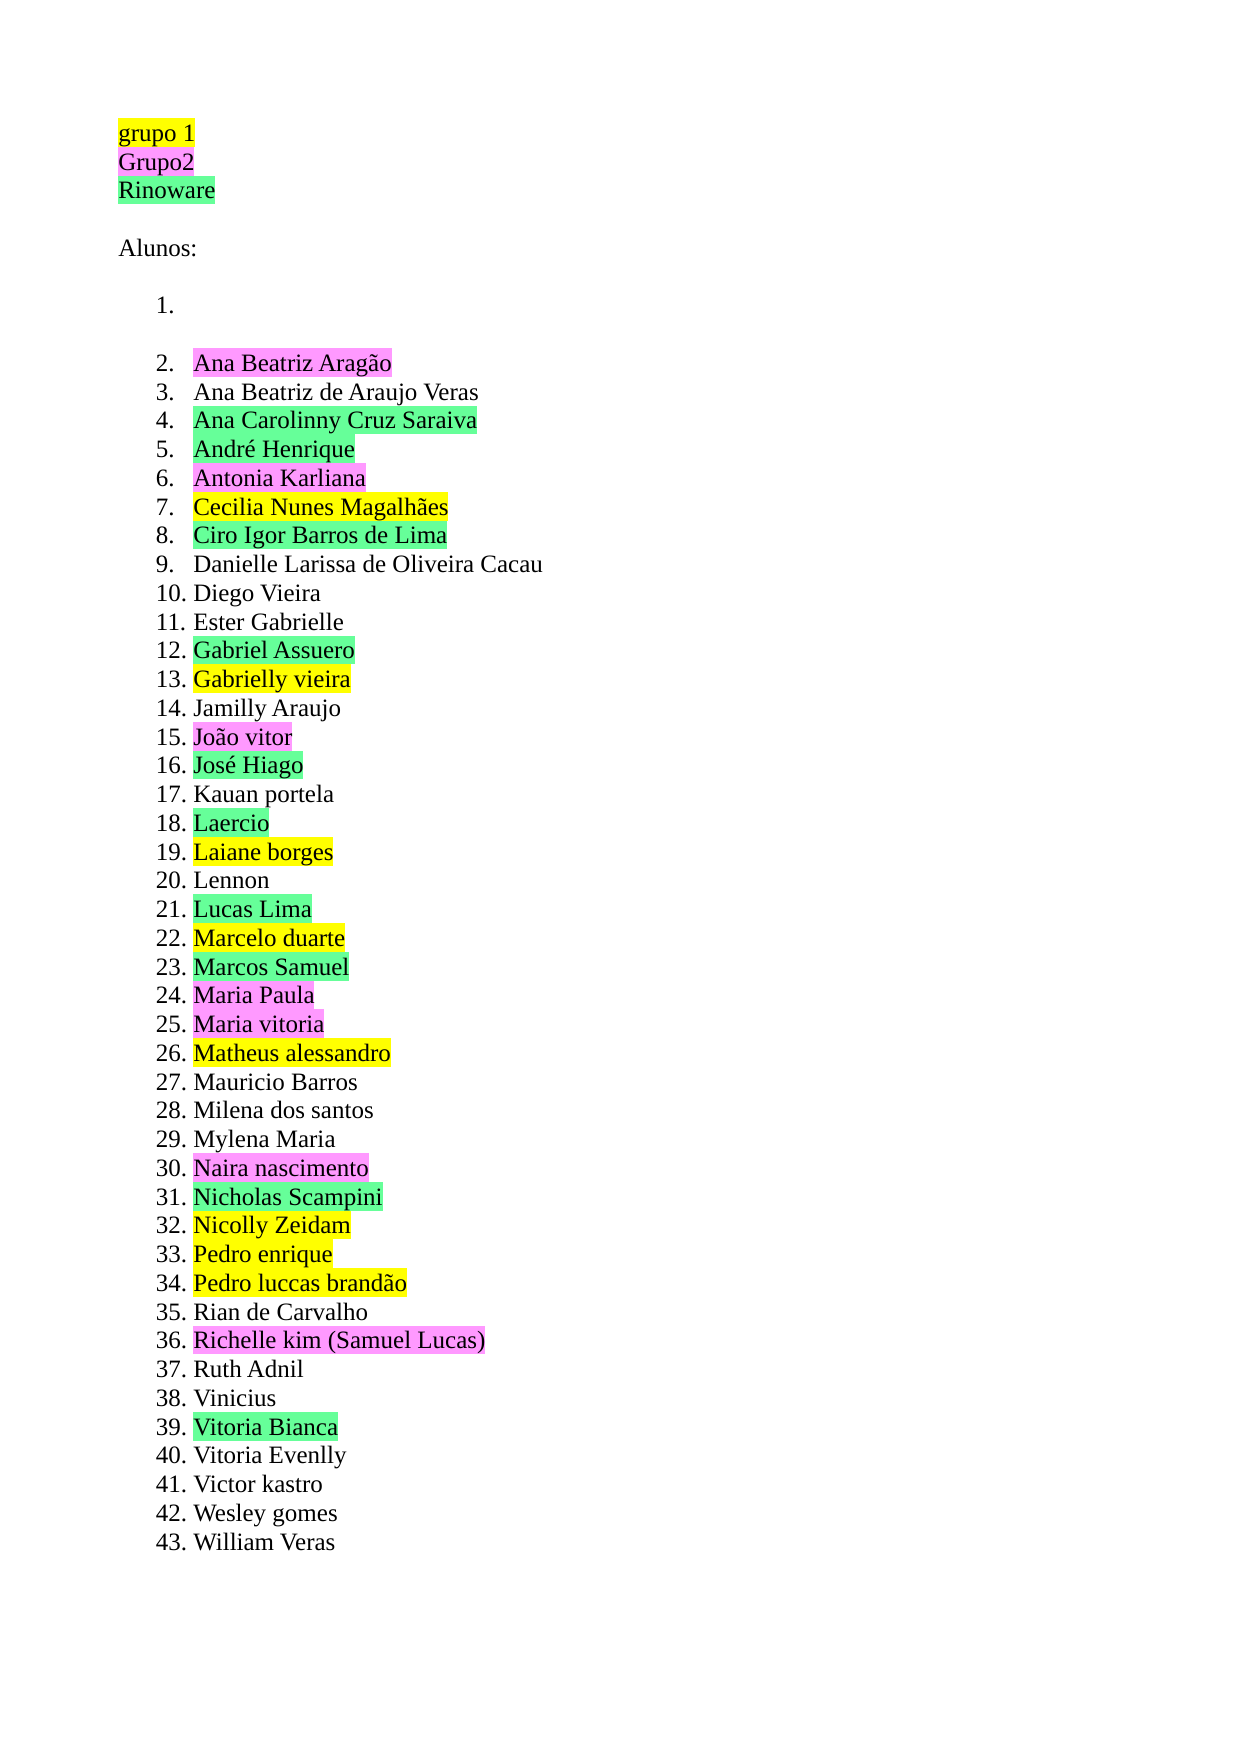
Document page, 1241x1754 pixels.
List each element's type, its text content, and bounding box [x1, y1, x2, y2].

list Lennon [156, 866, 1122, 894]
list João vitor [156, 722, 1122, 751]
list Diego Vieira [156, 578, 1122, 607]
list Marcos Samuel [156, 952, 1122, 981]
list Mylena Maria [156, 1124, 1122, 1153]
list Richelle kim (Samuel Lucas) [156, 1326, 1122, 1354]
list Vitoria Bianca [156, 1412, 1122, 1441]
list Laercio [156, 808, 1122, 837]
list Ana Beatriz Aragão [156, 348, 1122, 377]
list Matheus alessandro [156, 1038, 1122, 1067]
list André Henrique [156, 434, 1122, 463]
list William Veras [156, 1527, 1122, 1556]
text Grupo2 [118, 147, 1122, 176]
list Vinicius [156, 1383, 1122, 1412]
list Lucas Lima [156, 894, 1122, 923]
list José Hiago [156, 751, 1122, 779]
list Ruth Adnil [156, 1354, 1122, 1383]
list Rian de Carvalho [156, 1297, 1122, 1326]
list Ana Carolinny Cruz Saraiva [156, 406, 1122, 434]
list Pedro luccas brandão [156, 1268, 1122, 1297]
list Ester Gabrielle [156, 607, 1122, 636]
list Maria vitoria [156, 1009, 1122, 1038]
list Wesley gomes [156, 1498, 1122, 1527]
list Ciro Igor Barros de Lima [156, 521, 1122, 549]
list Danielle Larissa de Oliveira Cacau [156, 549, 1122, 578]
list Pedro enrique [156, 1239, 1122, 1268]
list Nicholas Scampini [156, 1182, 1122, 1211]
list Nicolly Zeidam [156, 1211, 1122, 1239]
list Ana Beatriz de Araujo Veras [156, 377, 1122, 406]
list Cecilia Nunes Magalhães [156, 492, 1122, 521]
list Maria Paula [156, 981, 1122, 1009]
list Gabrielly vieira [156, 664, 1122, 693]
list Marcelo duarte [156, 923, 1122, 952]
list Victor kastro [156, 1469, 1122, 1498]
list Gabriel Assuero [156, 636, 1122, 664]
list Vitoria Evenlly [156, 1441, 1122, 1469]
list Laiane borges [156, 837, 1122, 866]
list Milena dos santos [156, 1096, 1122, 1124]
text grupo 1 [118, 118, 1122, 147]
list Antonia Karliana [156, 463, 1122, 492]
list Naira nascimento [156, 1153, 1122, 1182]
list Kauan portela [156, 779, 1122, 808]
text Alunos: [118, 233, 1122, 262]
list Mauricio Barros [156, 1067, 1122, 1096]
text Rinoware [118, 176, 1122, 204]
list Jamilly Araujo [156, 693, 1122, 722]
